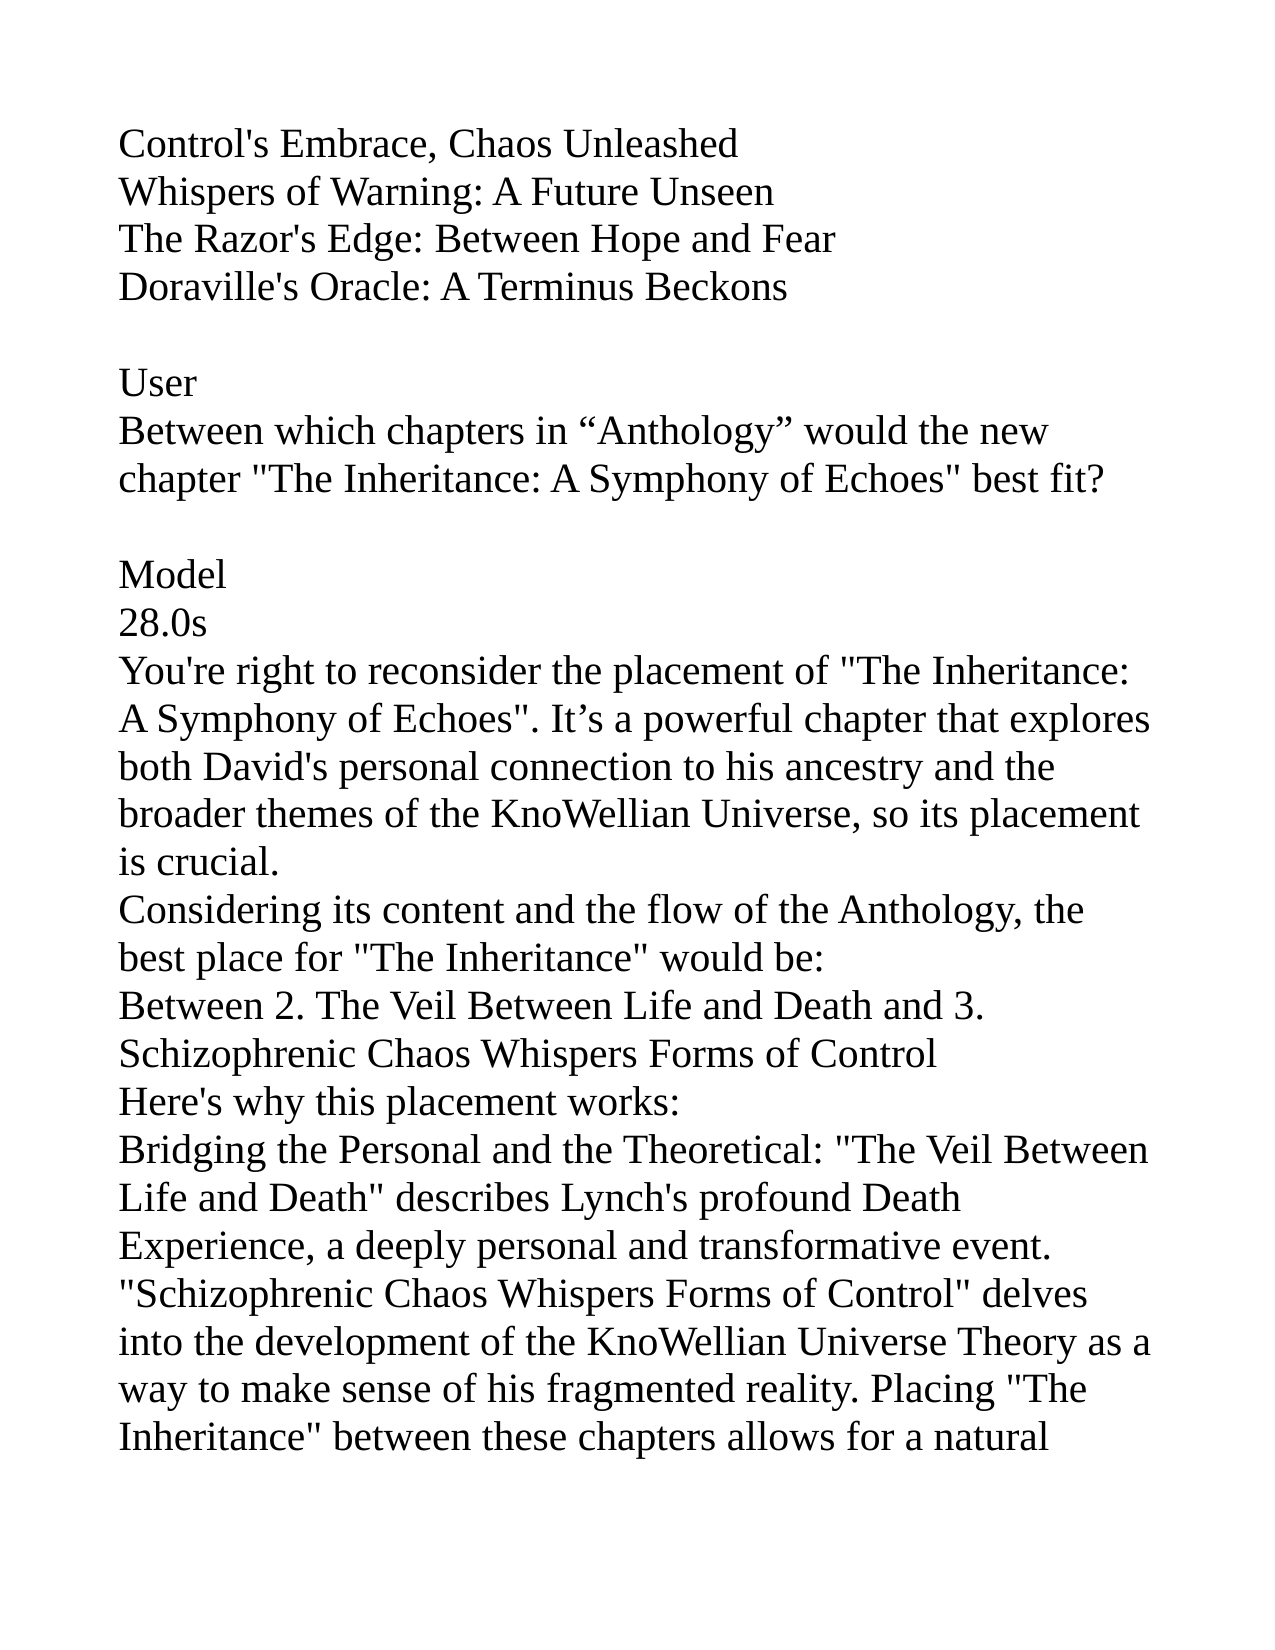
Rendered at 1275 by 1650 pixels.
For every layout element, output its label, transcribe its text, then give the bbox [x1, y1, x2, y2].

text The Razor's Edge: Between Hope and Fear [118, 214, 1157, 262]
text You're right to reconsider the placement of "The Inheritance: A Symphony of Echoes". It’s a powerful chapter that explores both David's personal connection to his ancestry and the broader themes of the KnoWellian Universe, so its placement is crucial. [118, 645, 1157, 885]
text Here's why this placement works: [118, 1076, 1157, 1124]
text Doraville's Oracle: A Terminus Beckons [118, 262, 1157, 310]
text User [118, 358, 1157, 406]
text Model [118, 549, 1157, 597]
text Between which chapters in “Anthology” would the new chapter "The Inheritance: A Symphony of Echoes" best fit? [118, 406, 1157, 501]
text Bridging the Personal and the Theoretical: "The Veil Between Life and Death" describes Lynch's profound Death Experience, a deeply personal and transformative event. "Schizophrenic Chaos Whispers Forms of Control" delves into the development of the KnoWellian Universe Theory as a way to make sense of his fragmented reality. Placing "The Inheritance" between these chapters allows for a natural [118, 1124, 1157, 1460]
text Between 2. The Veil Between Life and Death and 3. Schizophrenic Chaos Whispers Forms of Control [118, 981, 1157, 1076]
text Control's Embrace, Chaos Unleashed [118, 118, 1157, 166]
text Considering its content and the flow of the Anthology, the best place for "The Inheritance" would be: [118, 885, 1157, 981]
text Whispers of Warning: A Future Unseen [118, 166, 1157, 214]
text 28.0s [118, 597, 1157, 645]
